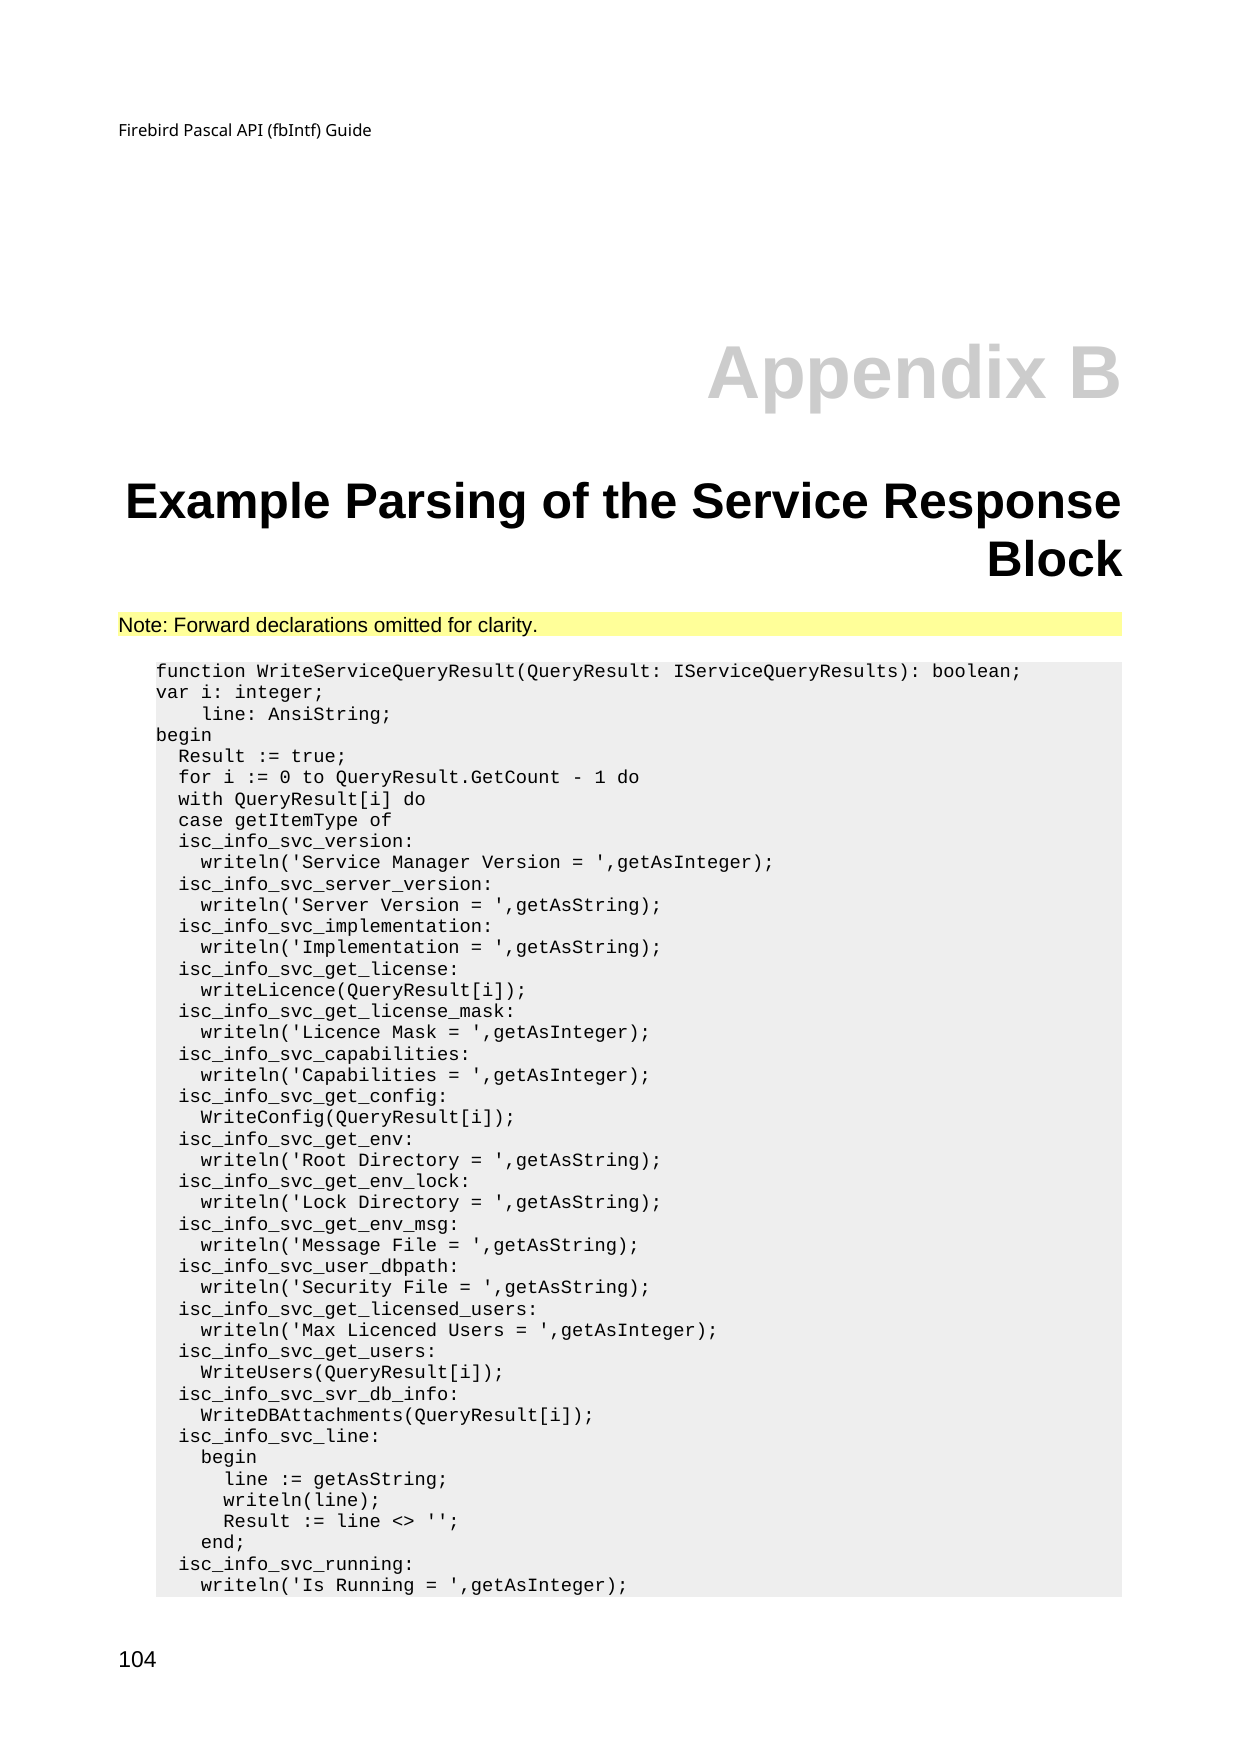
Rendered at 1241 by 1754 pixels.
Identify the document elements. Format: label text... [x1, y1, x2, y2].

text isc_info_svc_get_env_msg: [156, 1214, 1122, 1236]
text isc_info_svc_line: [156, 1427, 1122, 1448]
text line := getAsString; [156, 1469, 1122, 1491]
text case getItemType of [156, 811, 1122, 832]
text isc_info_svc_get_licensed_users: [156, 1299, 1122, 1321]
text isc_info_svc_get_env: [156, 1129, 1122, 1151]
text writeln('Root Directory = ',getAsString); [156, 1151, 1122, 1172]
text writeln('Security File = ',getAsString); [156, 1278, 1122, 1299]
text isc_info_svc_server_version: [156, 874, 1122, 896]
text with QueryResult[i] do [156, 789, 1122, 811]
text writeln('Lock Directory = ',getAsString); [156, 1193, 1122, 1214]
text line: AnsiString; [156, 704, 1122, 726]
text writeLicence(QueryResult[i]); [156, 981, 1122, 1002]
text writeln('Max Licenced Users = ',getAsInteger); [156, 1321, 1122, 1342]
text writeln('Implementation = ',getAsString); [156, 938, 1122, 959]
text writeln(line); [156, 1491, 1122, 1512]
text isc_info_svc_get_license_mask: [156, 1002, 1122, 1023]
text isc_info_svc_get_config: [156, 1087, 1122, 1108]
text isc_info_svc_get_users: [156, 1342, 1122, 1363]
text WriteConfig(QueryResult[i]); [156, 1108, 1122, 1129]
text isc_info_svc_svr_db_info: [156, 1384, 1122, 1406]
text function WriteServiceQueryResult(QueryResult: IServiceQueryResults): boolean; [156, 662, 1122, 683]
text isc_info_svc_capabilities: [156, 1044, 1122, 1066]
text writeln('Licence Mask = ',getAsInteger); [156, 1023, 1122, 1044]
text isc_info_svc_running: [156, 1554, 1122, 1576]
text WriteDBAttachments(QueryResult[i]); [156, 1406, 1122, 1427]
text writeln('Service Manager Version = ',getAsInteger); [156, 853, 1122, 874]
text writeln('Message File = ',getAsString); [156, 1236, 1122, 1257]
text isc_info_svc_version: [156, 832, 1122, 853]
text begin [156, 726, 1122, 747]
text Note: Forward declarations omitted for clarity. [118, 612, 1122, 636]
text isc_info_svc_user_dbpath: [156, 1257, 1122, 1278]
text Result := true; [156, 747, 1122, 768]
text Result := line <> ''; [156, 1512, 1122, 1533]
text isc_info_svc_get_license: [156, 959, 1122, 981]
text var i: integer; [156, 683, 1122, 704]
text writeln('Capabilities = ',getAsInteger); [156, 1066, 1122, 1087]
text isc_info_svc_get_env_lock: [156, 1172, 1122, 1193]
text end; [156, 1533, 1122, 1554]
text isc_info_svc_implementation: [156, 917, 1122, 938]
subtitle Example Parsing of the Service Response Block [118, 328, 1122, 587]
text writeln('Is Running = ',getAsInteger); [156, 1576, 1122, 1597]
text writeln('Server Version = ',getAsString); [156, 896, 1122, 917]
text begin [156, 1448, 1122, 1469]
text WriteUsers(QueryResult[i]); [156, 1363, 1122, 1384]
text for i := 0 to QueryResult.GetCount - 1 do [156, 768, 1122, 789]
